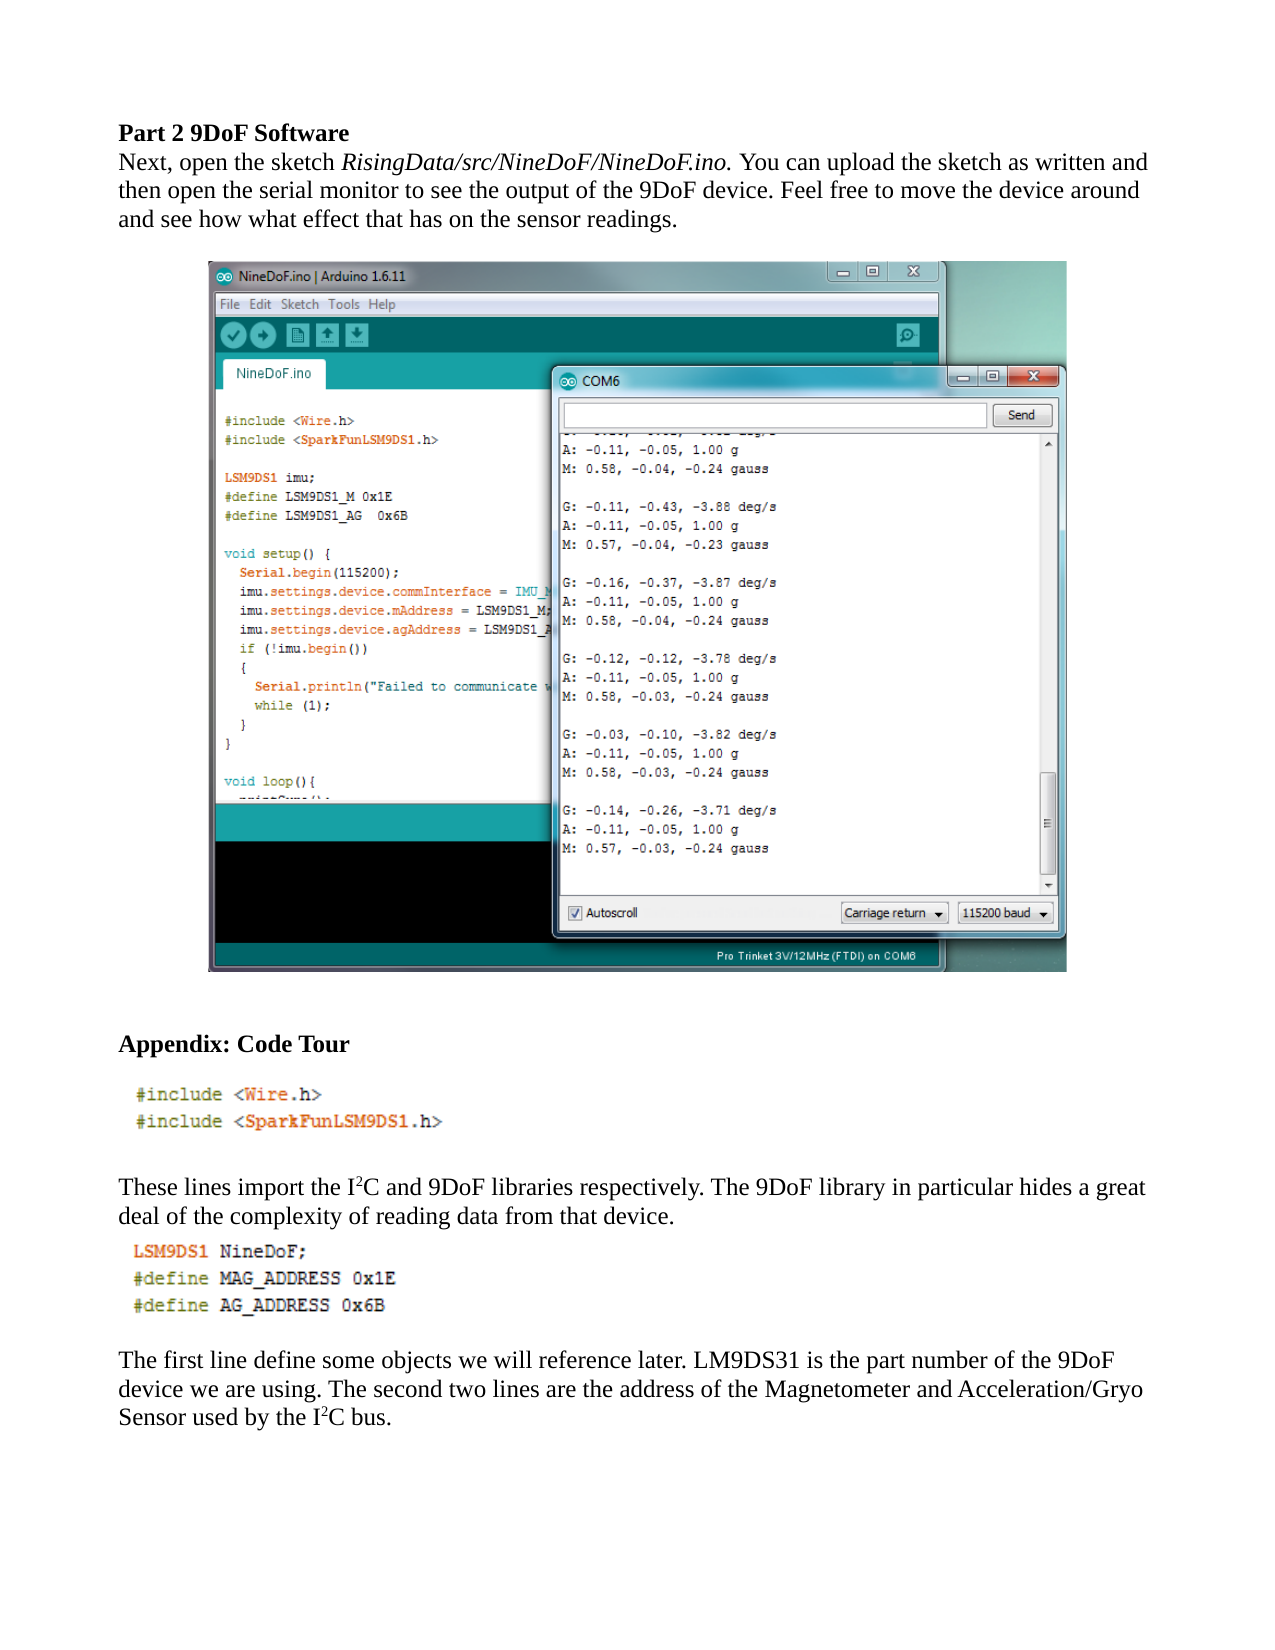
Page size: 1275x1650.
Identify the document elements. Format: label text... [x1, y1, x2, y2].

text Part 2 9DoF Software Next, open the sketch RisingData/src/NineDoF/NineDoF.ino. You can upload the sketch as written and then open the serial monitor to see the output of the 9DoF device. Feel free to move the device around and see how what effect that has on the sensor readings. [118, 118, 1157, 233]
picture [123, 1080, 455, 1145]
text These lines import the I2C and 9DoF libraries respectively. The 9DoF library in particular hides a great deal of the complexity of reading data from that device. [118, 1172, 1157, 1259]
picture [125, 1235, 415, 1329]
text Appendix: Code Tour [118, 1029, 1157, 1086]
text The first line define some objects we will reference later. LM9DS31 is the part number of the 9DoF device we are using. The second two lines are the address of the Magnetometer and Acceleration/Gryo Sensor used by the I2C bus. [118, 1345, 1157, 1489]
picture [208, 261, 1067, 972]
